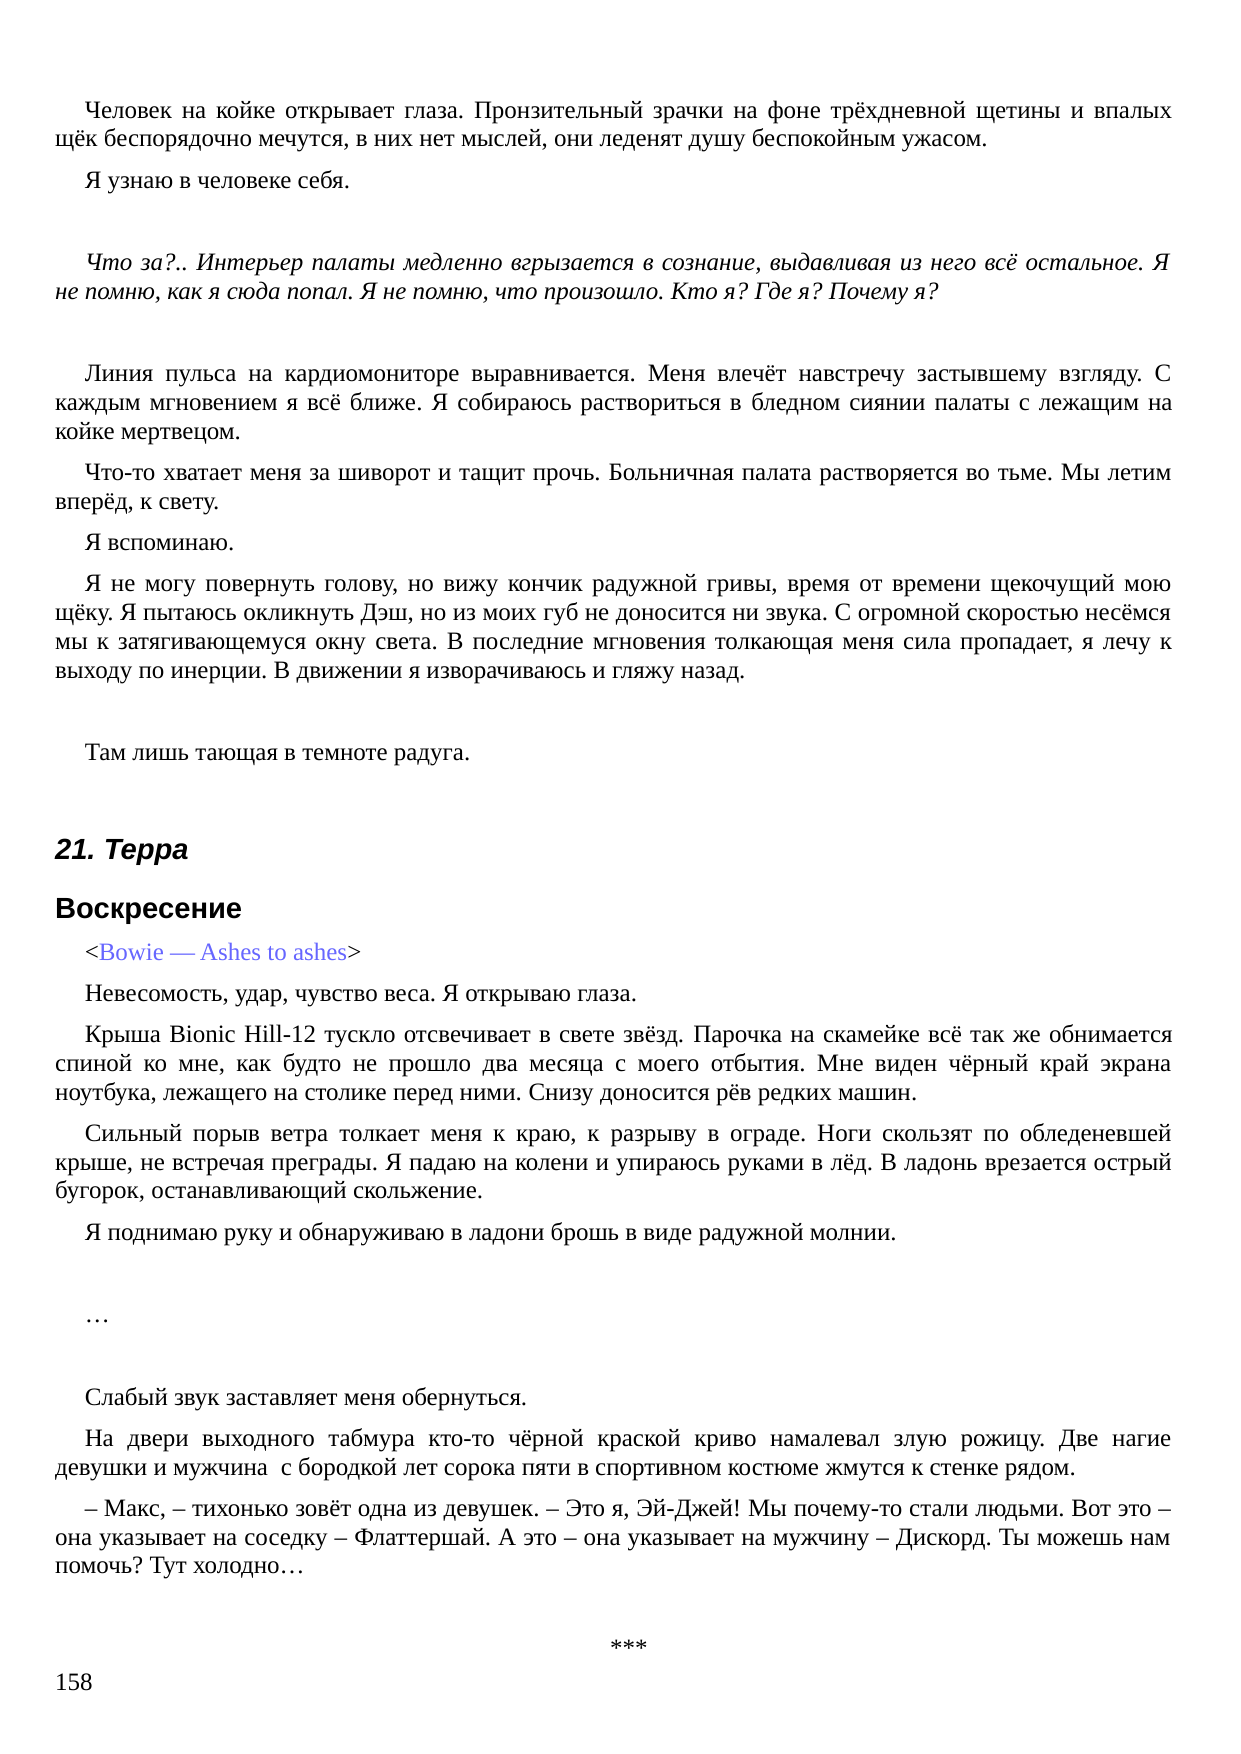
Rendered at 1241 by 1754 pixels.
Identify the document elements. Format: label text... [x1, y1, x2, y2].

text Я поднимаю руку и обнаруживаю в ладони брошь в виде радужной молнии. [55, 1217, 1173, 1246]
text *** [55, 1633, 1173, 1662]
subtitle 21. Терра [55, 832, 1173, 866]
text <Bowie — Ashes to ashes> [55, 937, 1173, 966]
text Я вспоминаю. [55, 527, 1173, 556]
subtitle Воскресение [55, 891, 1173, 924]
text На двери выходного табмура кто-то чёрной краской криво намалевал злую рожицу. Две нагие девушки и мужчина с бородкой лет сорока пяти в спортивном костюме жмутся к стенке рядом. [55, 1423, 1173, 1481]
text Я узнаю в человеке себя. [55, 165, 1173, 193]
text Слабый звук заставляет меня обернуться. [55, 1382, 1173, 1411]
text Крыша Bionic Hill-12 тускло отсвечивает в свете звёзд. Парочка на скамейке всё так же обнимается спиной ко мне, как будто не прошло два месяца с моего отбытия. Мне виден чёрный край экрана ноутбука, лежащего на столике перед ними. Снизу доносится рёв редких машин. [55, 1019, 1173, 1106]
text Линия пульса на кардиомониторе выравнивается. Меня влечёт навстречу застывшему взгляду. С каждым мгновением я всё ближе. Я собираюсь раствориться в бледном сиянии палаты с лежащим на койке мертвецом. [55, 358, 1173, 445]
text Что за?.. Интерьер палаты медленно вгрызается в сознание, выдавливая из него всё остальное. Я не помню, как я сюда попал. Я не помню, что произошло. Кто я? Где я? Почему я? [55, 247, 1173, 305]
text – Макс, – тихонько зовёт одна из девушек. – Это я, Эй-Джей! Мы почему-то стали людьми. Вот это – она указывает на соседку – Флаттершай. А это – она указывает на мужчину – Дискорд. Ты можешь нам помочь? Тут холодно… [55, 1493, 1173, 1579]
text Что-то хватает меня за шиворот и тащит прочь. Больничная палата растворяется во тьме. Мы летим вперёд, к свету. [55, 457, 1173, 515]
text Я не могу повернуть голову, но вижу кончик радужной гривы, время от времени щекочущий мою щёку. Я пытаюсь окликнуть Дэш, но из моих губ не доносится ни звука. С огромной скоростью несёмся мы к затягивающемуся окну света. В последние мгновения толкающая меня сила пропадает, я лечу к выходу по инерции. В движении я изворачиваюсь и гляжу назад. [55, 568, 1173, 683]
text Человек на койке открывает глаза. Пронзительный зрачки на фоне трёхдневной щетины и впалых щёк беспорядочно мечутся, в них нет мыслей, они леденят душу беспокойным ужасом. [55, 95, 1173, 152]
text … [55, 1299, 1173, 1328]
text Невесомость, удар, чувство веса. Я открываю глаза. [55, 978, 1173, 1007]
text Сильный порыв ветра толкает меня к краю, к разрыву в ограде. Ноги скользят по обледеневшей крыше, не встречая преграды. Я падаю на колени и упираюсь руками в лёд. В ладонь врезается острый бугорок, останавливающий скольжение. [55, 1118, 1173, 1204]
text Там лишь тающая в темноте радуга. [55, 737, 1173, 766]
